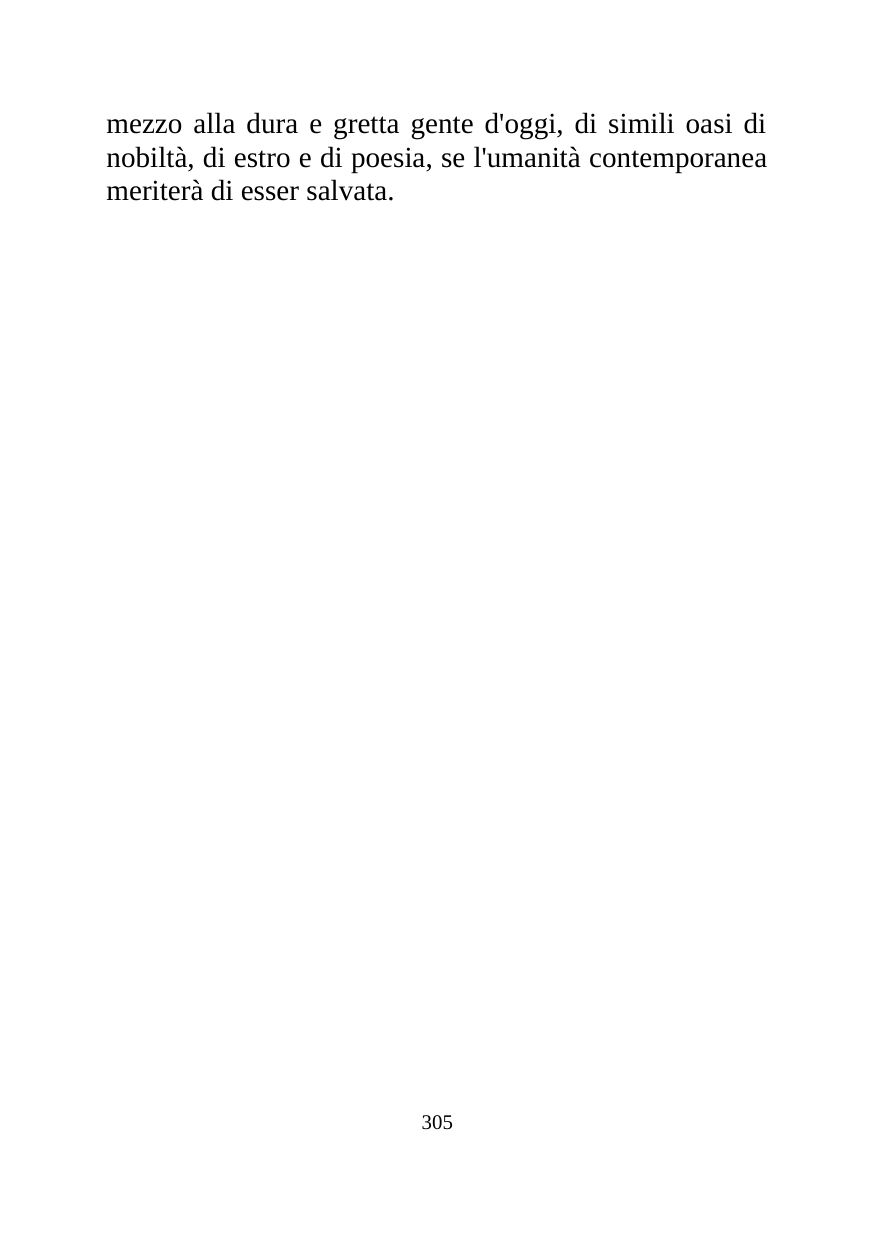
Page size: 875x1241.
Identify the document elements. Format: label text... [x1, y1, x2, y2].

text mezzo alla dura e gretta gente d'oggi, di simili oasi di nobiltà, di estro e di poesia, se l'umanità contemporanea meriterà di esser salvata. [106, 106, 768, 207]
